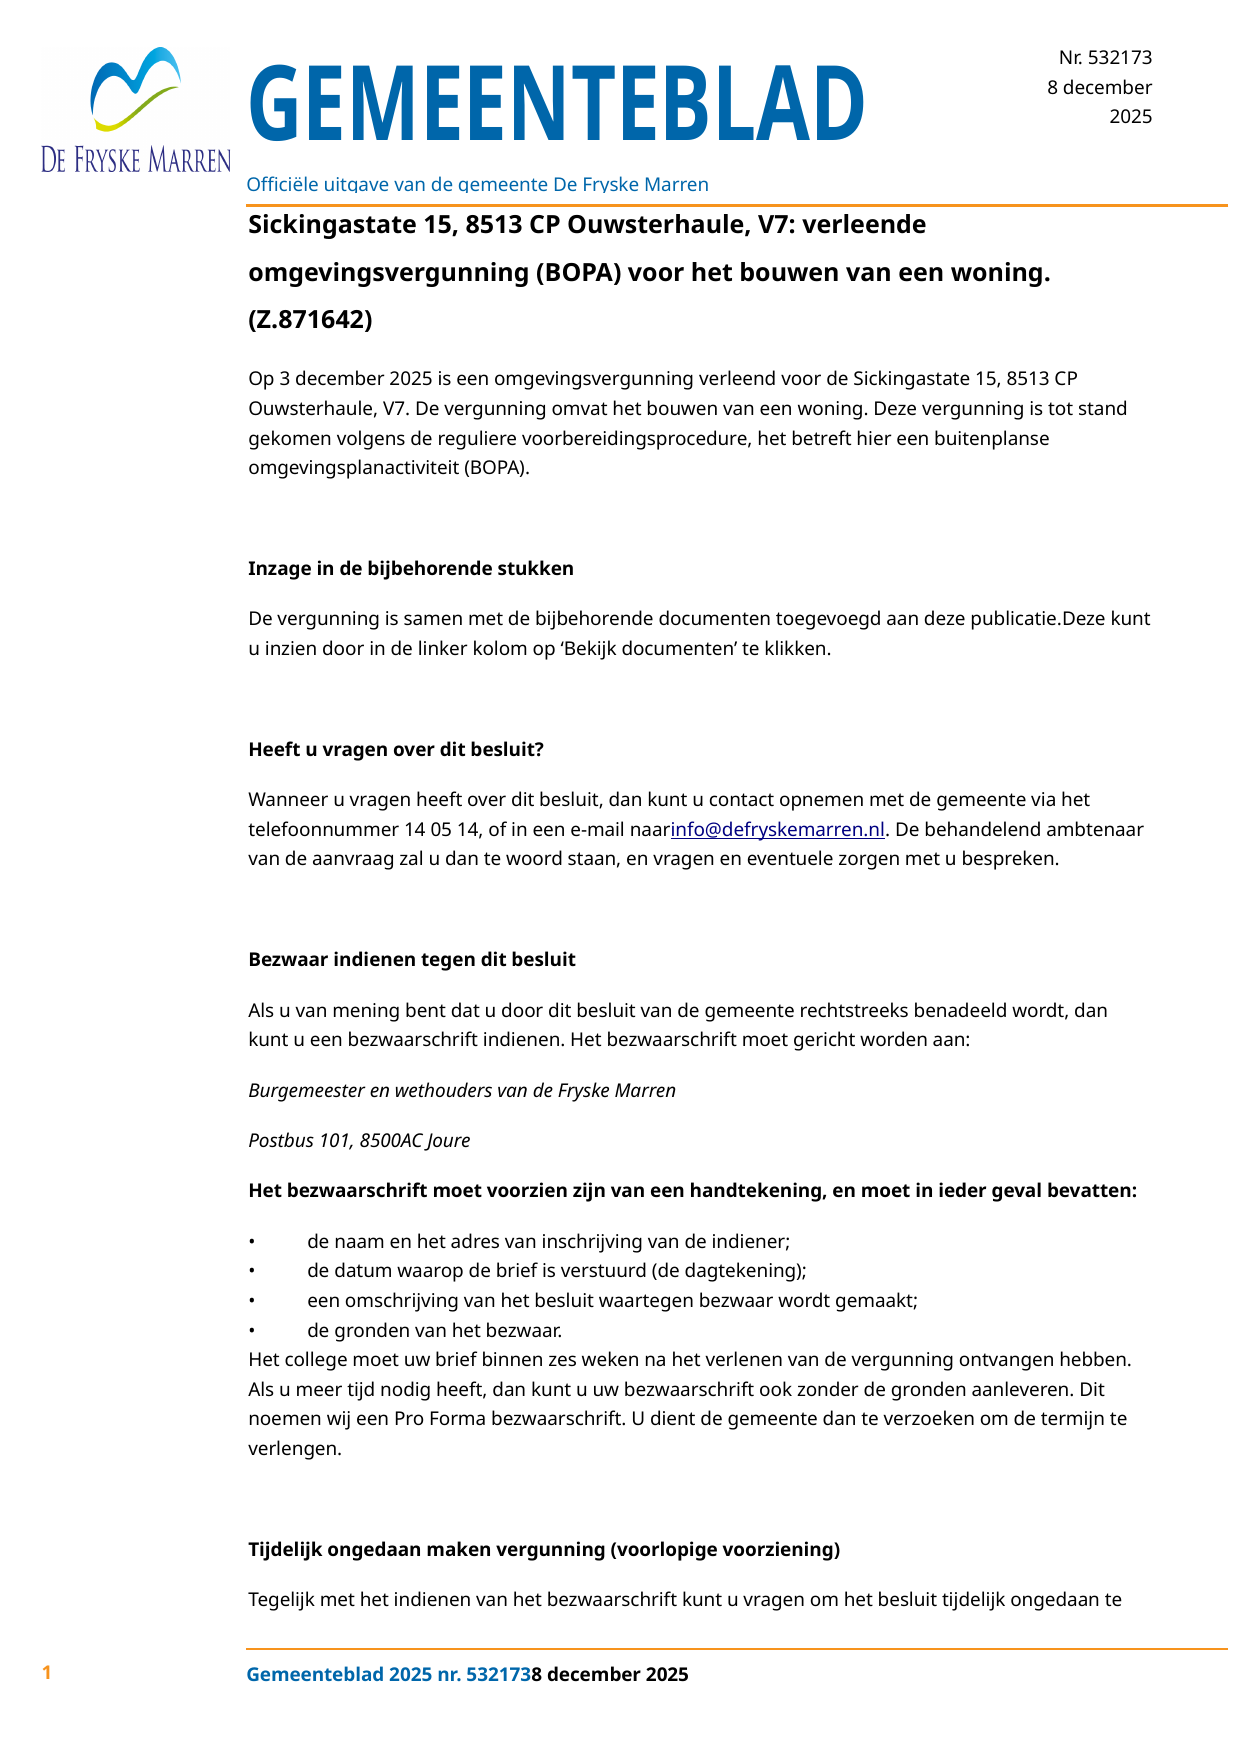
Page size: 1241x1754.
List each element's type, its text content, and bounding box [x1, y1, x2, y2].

text Tegelijk met het indienen van het bezwaarschrift kunt u vragen om het besluit tijdelijk ongedaan te [248, 1586, 1152, 1612]
text Wanneer u vragen heeft over dit besluit, dan kunt u contact opnemen met de gemeente via het telefoonnummer 14 05 14, of in een e-mail naarinfo@defryskemarren.nl. De behandelend ambtenaar van de aanvraag zal u dan te woord staan, en vragen en eventuele zorgen met u bespreken. [248, 786, 1152, 871]
text Sickingastate 15, 8513 CP Ouwsterhaule, V7: verleende omgevingsvergunning (BOPA) voor het bouwen van een woning. (Z.871642) [248, 207, 1152, 336]
list de gronden van het bezwaar. [248, 1317, 1152, 1342]
list de naam en het adres van inschrijving van de indiener; [248, 1228, 1152, 1254]
text De vergunning is samen met de bijbehorende documenten toegevoegd aan deze publicatie.Deze kunt u inzien door in de linker kolom op ‘Bekijk documenten’ te klikken. [248, 606, 1152, 661]
text Heeft u vragen over dit besluit? [248, 736, 1152, 762]
text Als u van mening bent dat u door dit besluit van de gemeente rechtstreeks benadeeld wordt, dan kunt u een bezwaarschrift indienen. Het bezwaarschrift moet gericht worden aan: [248, 997, 1152, 1052]
text Het college moet uw brief binnen zes weken na het verlenen van de vergunning ontvangen hebben. Als u meer tijd nodig heeft, dan kunt u uw bezwaarschrift ook zonder de gronden aanleveren. Dit noemen wij een Pro Forma bezwaarschrift. U dient de gemeente dan te verzoeken om de termijn te verlengen. [248, 1346, 1152, 1461]
text Inzage in de bijbehorende stukken [248, 555, 1152, 581]
list de datum waarop de brief is verstuurd (de dagtekening); [248, 1258, 1152, 1283]
list een omschrijving van het besluit waartegen bezwaar wordt gemaakt; [248, 1287, 1152, 1313]
text Tijdelijk ongedaan maken vergunning (voorlopige voorziening) [248, 1536, 1152, 1562]
text Bezwaar indienen tegen dit besluit [248, 946, 1152, 972]
text Op 3 december 2025 is een omgevingsvergunning verleend voor de Sickingastate 15, 8513 CP Ouwsterhaule, V7. De vergunning omvat het bouwen van een woning. Deze vergunning is tot stand gekomen volgens de reguliere voorbereidingsprocedure, het betreft hier een buitenplanse omgevingsplanactiviteit (BOPA). [248, 366, 1152, 480]
picture [41, 47, 231, 172]
text Burgemeester en wethouders van de Fryske Marren [248, 1077, 1152, 1102]
text Postbus 101, 8500AC Joure [248, 1127, 1152, 1153]
text Het bezwaarschrift moet voorzien zijn van een handtekening, en moet in ieder geval bevatten: [248, 1178, 1152, 1203]
